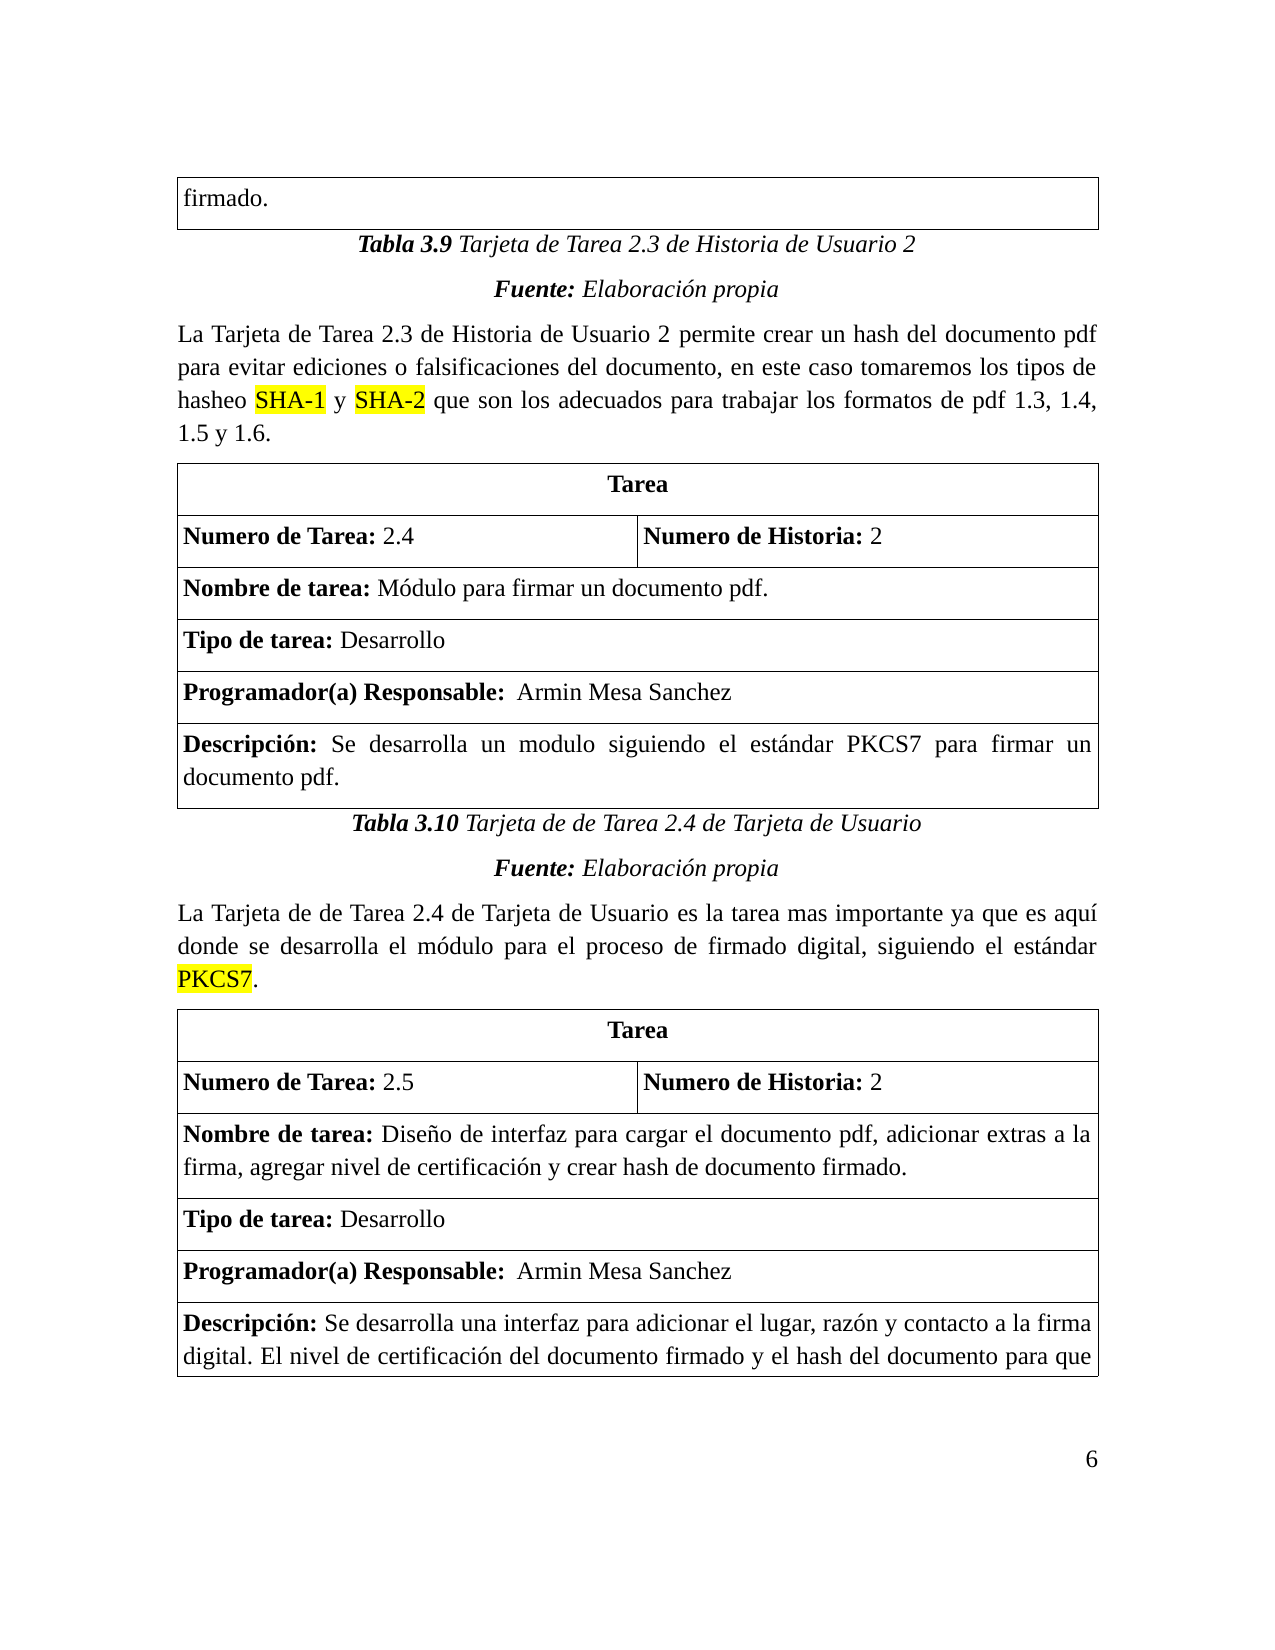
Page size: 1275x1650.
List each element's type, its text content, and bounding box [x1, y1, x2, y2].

table_cell Numero de Tarea: 2.5 [178, 1062, 637, 1113]
table_cell Tipo de tarea: Desarrollo [178, 620, 1098, 671]
table_cell Programador(a) Responsable: Armin Mesa Sanchez [178, 672, 1098, 723]
table_cell Tipo de tarea: Desarrollo [178, 1199, 1098, 1250]
table_cell Numero de Historia: 2 [638, 516, 1098, 567]
table_cell Descripción: Se desarrolla un modulo siguiendo el estándar PKCS7 para firmar un documento pdf. [178, 724, 1098, 808]
table_cell Nombre de tarea: Módulo para firmar un documento pdf. [178, 568, 1098, 619]
text Tabla 3.9 Tarjeta de Tarea 2.3 de Historia de Usuario 2 [177, 230, 1098, 258]
text Fuente: Elaboración propia [177, 853, 1098, 882]
table_cell Numero de Tarea: 2.4 [178, 516, 637, 567]
text Tabla 3.10 Tarjeta de de Tarea 2.4 de Tarjeta de Usuario [177, 809, 1098, 837]
table_cell Programador(a) Responsable: Armin Mesa Sanchez [178, 1251, 1098, 1302]
text La Tarjeta de de Tarea 2.4 de Tarjeta de Usuario es la tarea mas importante ya que es aquí donde se desarrolla el módulo para el proceso de firmado digital, siguiendo el estándar PKCS7. [177, 898, 1098, 993]
table_header Tarea [178, 1010, 1098, 1061]
text Fuente: Elaboración propia [177, 274, 1098, 303]
table_cell Descripción: Se desarrolla una interfaz para adicionar el lugar, razón y contacto a la firma digital. El nivel de certificación del documento firmado y el hash del documento para que [178, 1303, 1098, 1376]
table_cell Nombre de tarea: Diseño de interfaz para cargar el documento pdf, adicionar extras a la firma, agregar nivel de certificación y crear hash de documento firmado. [178, 1114, 1098, 1198]
table_cell firmado. [178, 178, 1098, 229]
table_cell Numero de Historia: 2 [638, 1062, 1098, 1113]
text La Tarjeta de Tarea 2.3 de Historia de Usuario 2 permite crear un hash del documento pdf para evitar ediciones o falsificaciones del documento, en este caso tomaremos los tipos de hasheo SHA-1 y SHA-2 que son los adecuados para trabajar los formatos de pdf 1.3, 1.4, 1.5 y 1.6. [177, 319, 1098, 447]
table_header Tarea [178, 464, 1098, 515]
